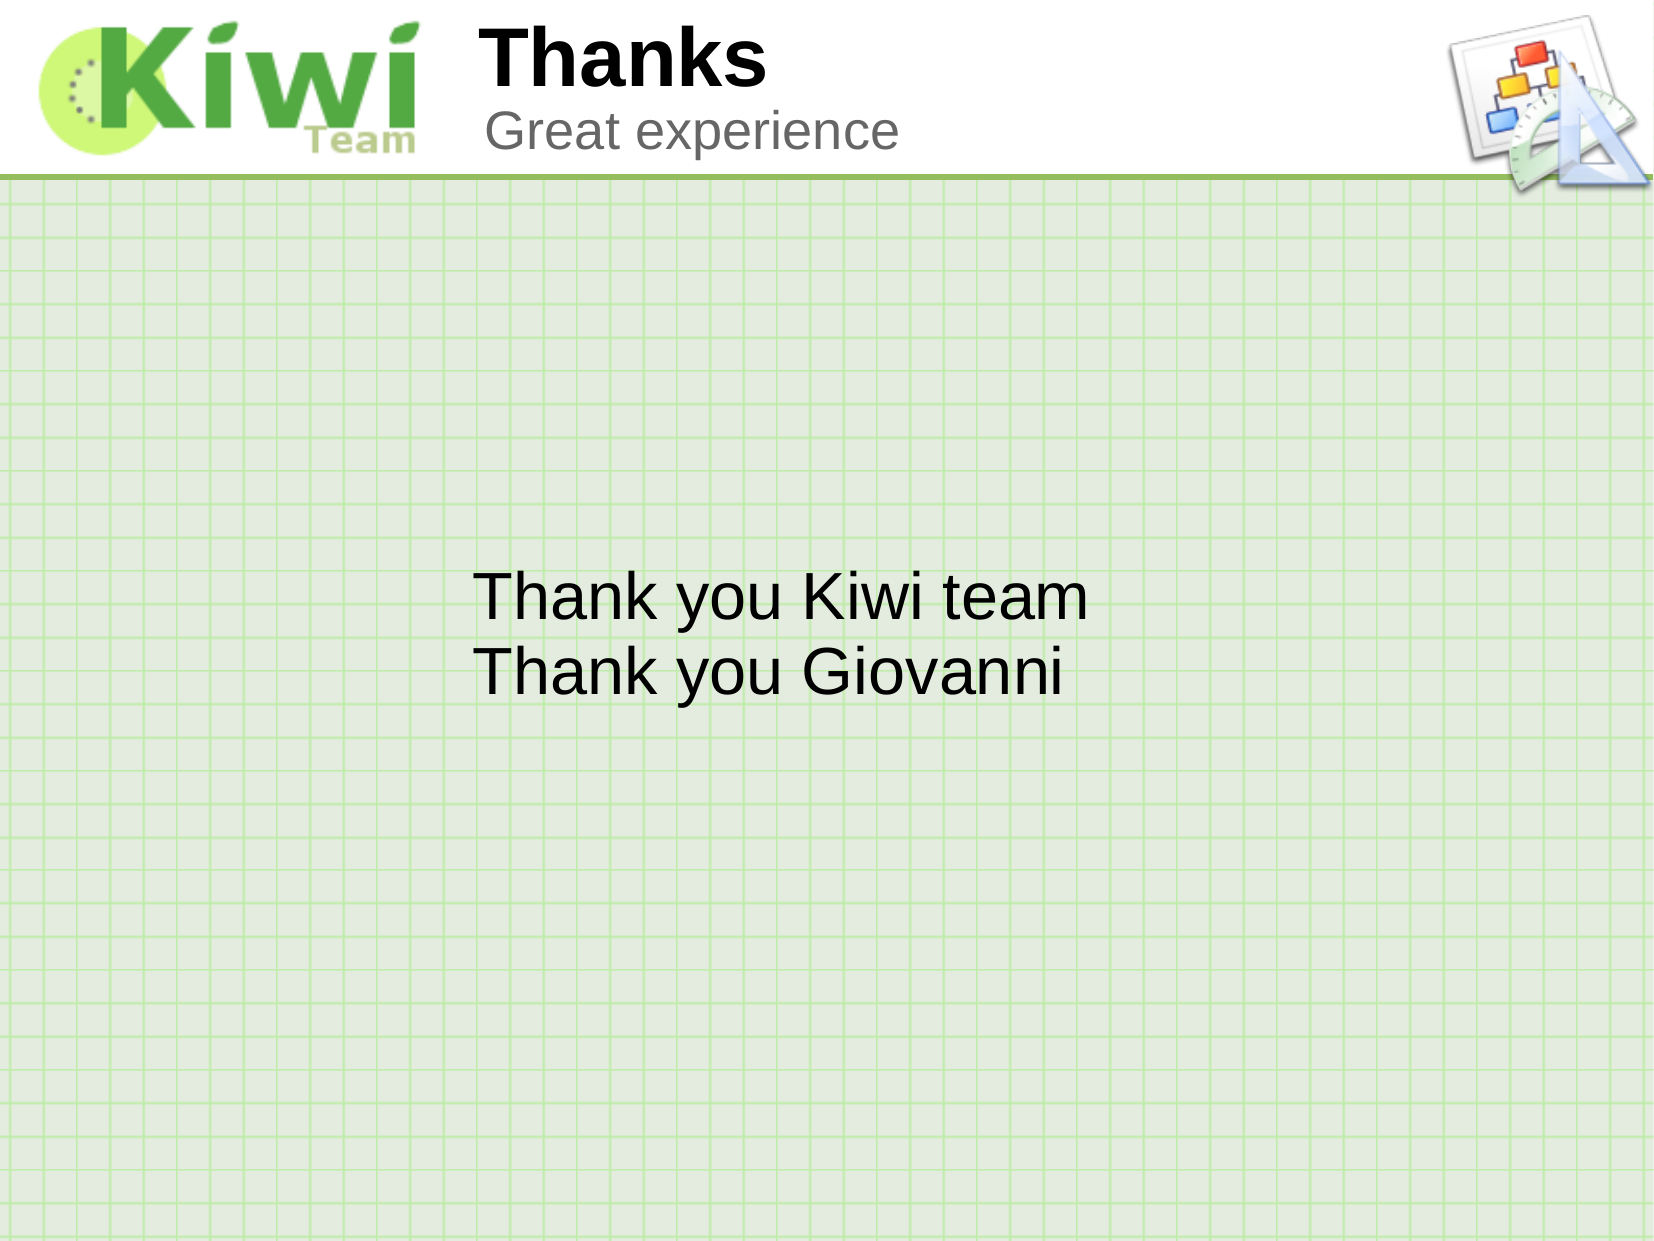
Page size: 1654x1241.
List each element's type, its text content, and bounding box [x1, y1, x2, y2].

picture [29, 7, 438, 166]
picture [0, 0, 1654, 1241]
text_box [0, 0, 1446, 174]
title Great experience [484, 88, 1312, 173]
title Thanks [478, 8, 1211, 107]
subtitle Thank you Kiwi team Thank you Giovanni [472, 559, 1099, 709]
